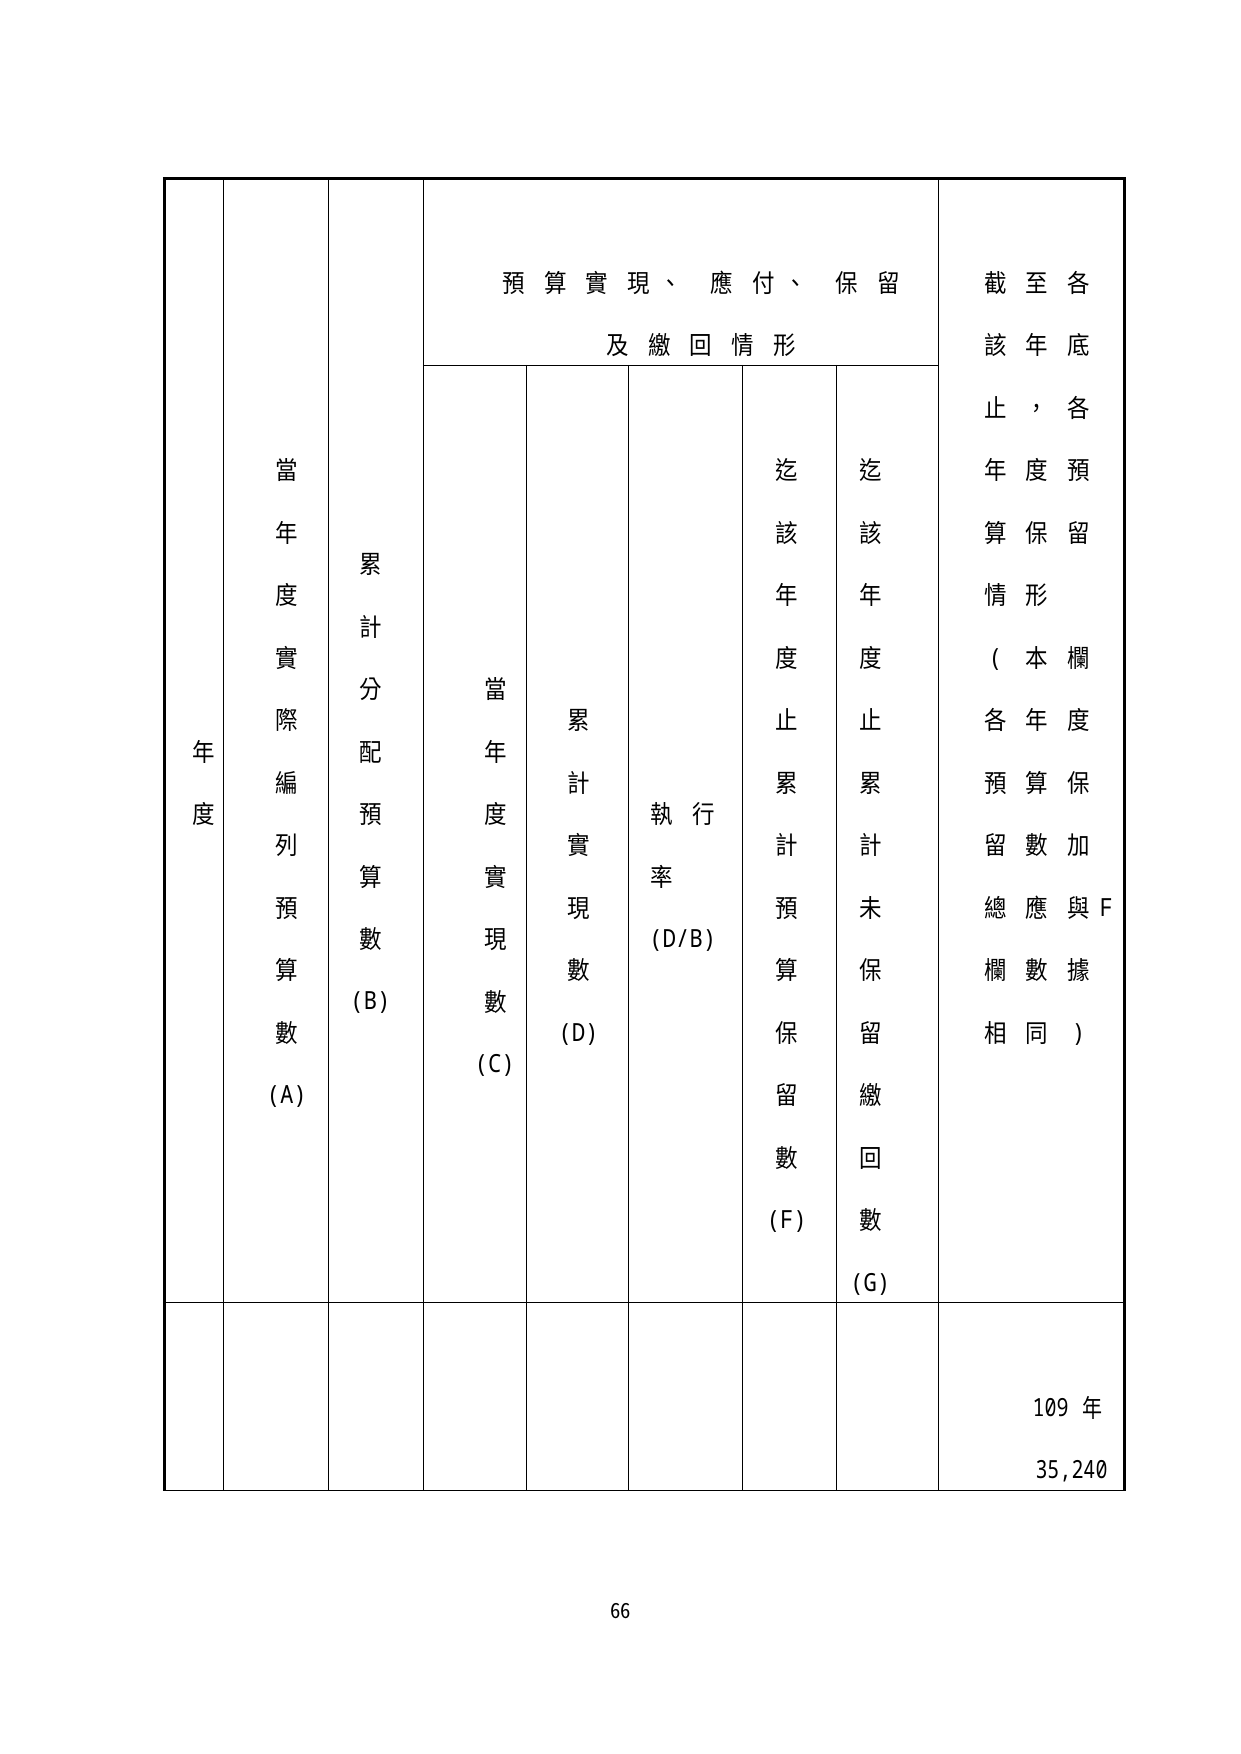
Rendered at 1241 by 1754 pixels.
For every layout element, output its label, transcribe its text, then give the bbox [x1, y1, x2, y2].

table_header 累計分配預算數(B) [329, 180, 423, 1302]
table_header 當年度實際編列預算數(A) [224, 180, 328, 1302]
table_cell [527, 1303, 628, 1490]
table_cell 迄該年度止累計預算保留數(F) [743, 366, 836, 1302]
table_header 預算實現、應付、保留及繳回情形 [424, 180, 938, 365]
table_cell [329, 1303, 423, 1490]
table_cell 迄該年度止累計未保留繳回數(G) [837, 366, 938, 1302]
table_cell 109年 35,240 [939, 1303, 1123, 1490]
table_cell 累計實現數(D) [527, 366, 628, 1302]
table_header 截至各該年底止，各年度預算保留情形(本欄各年度預算保留數加總應與F欄數據相同) [939, 180, 1123, 1302]
table_cell [424, 1303, 526, 1490]
table_cell [629, 1303, 742, 1490]
table_cell [224, 1303, 328, 1490]
table_cell [837, 1303, 938, 1490]
table_cell [166, 1303, 223, 1490]
table_header 年度 [166, 180, 223, 1302]
table_cell 當年度實現數(C) [424, 366, 526, 1302]
table_cell [743, 1303, 836, 1490]
table_cell 執行率(D/B) [629, 366, 742, 1302]
